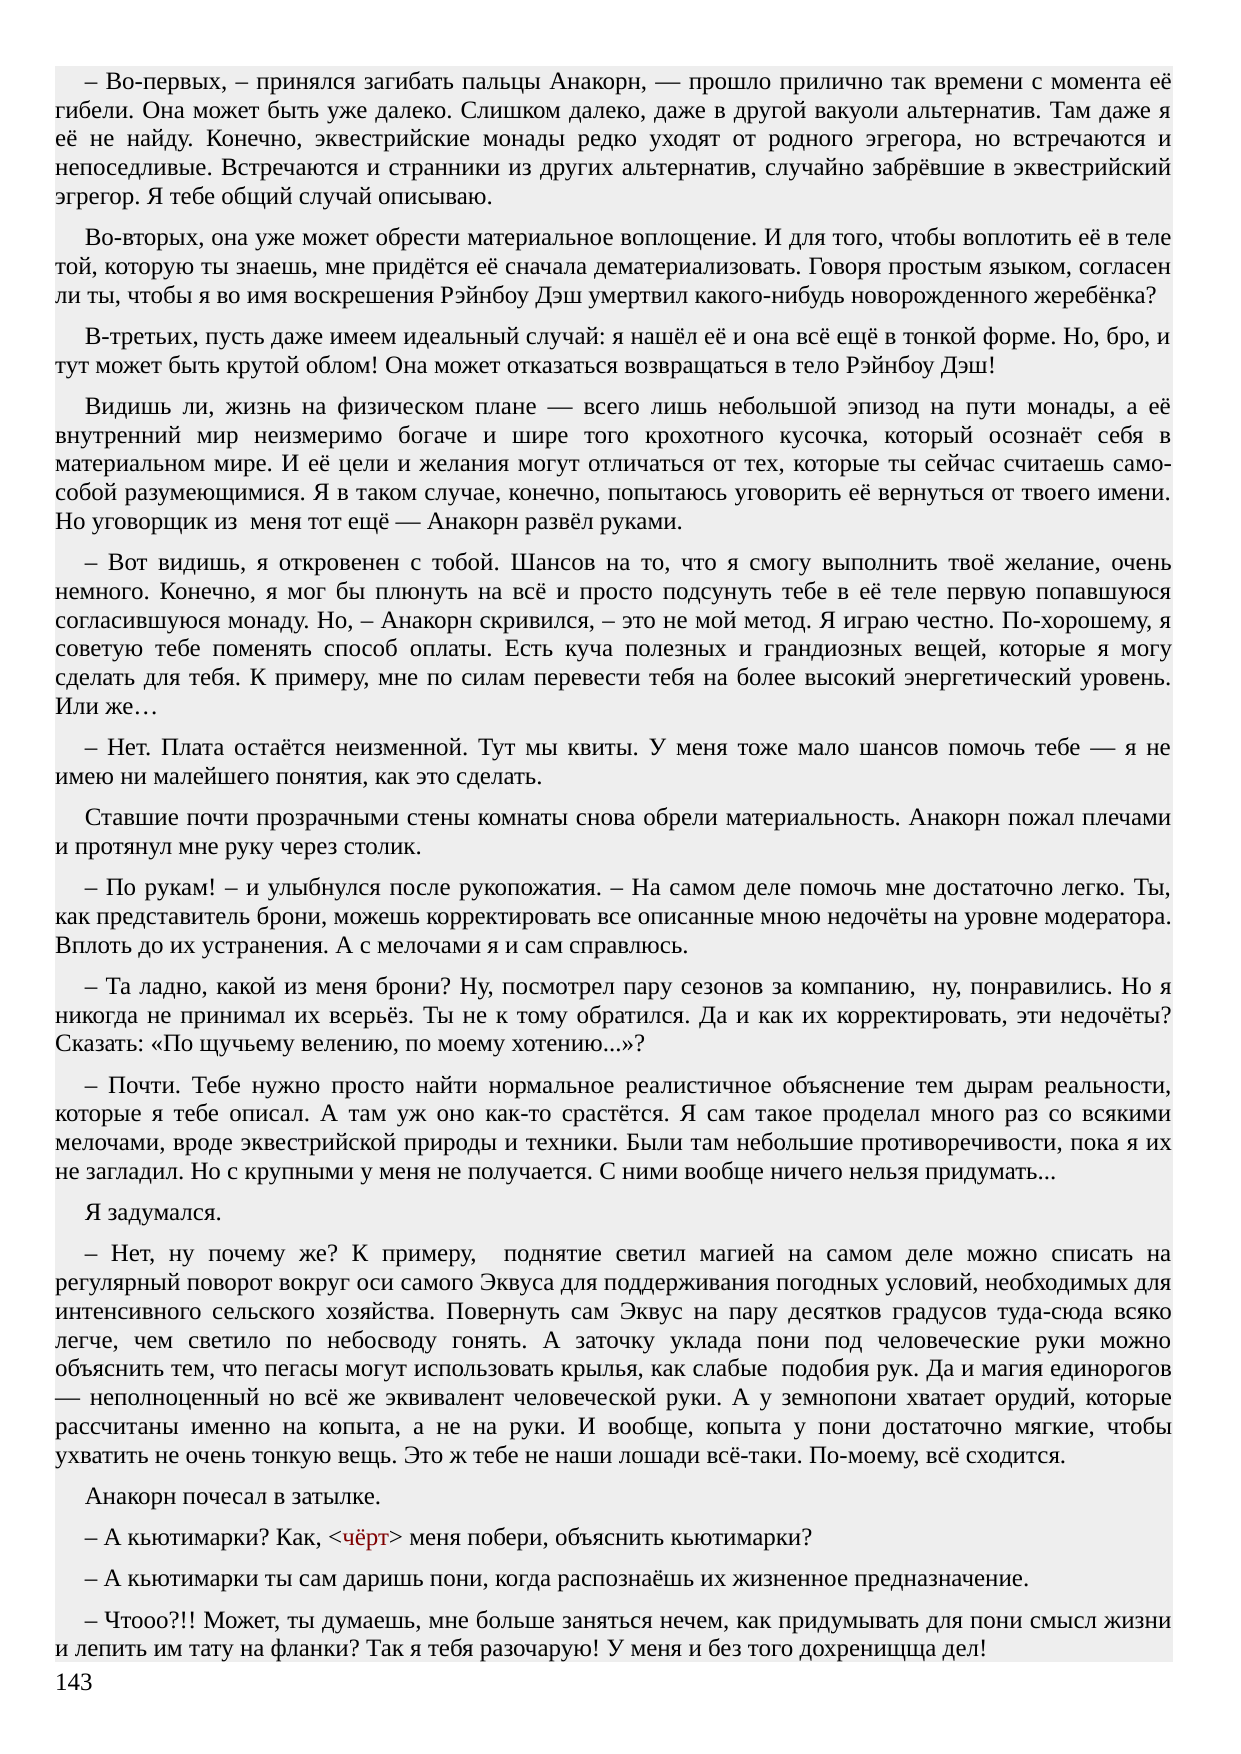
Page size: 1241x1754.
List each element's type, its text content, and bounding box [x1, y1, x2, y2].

text – Почти. Тебе нужно просто найти нормальное реалистичное объяснение тем дырам реальности, которые я тебе описал. А там уж оно как-то срастётся. Я сам такое проделал много раз со всякими мелочами, вроде эквестрийской природы и техники. Были там небольшие противоречивости, пока я их не загладил. Но с крупными у меня не получается. С ними вообще ничего нельзя придумать... [55, 1070, 1173, 1185]
text Ставшие почти прозрачными стены комнаты снова обрели материальность. Анакорн пожал плечами и протянул мне руку через столик. [55, 802, 1173, 860]
text Во-вторых, она уже может обрести материальное воплощение. И для того, чтобы воплотить её в теле той, которую ты знаешь, мне придётся её сначала дематериализовать. Говоря простым языком, согласен ли ты, чтобы я во имя воскрешения Рэйнбоу Дэш умертвил какого-нибудь новорожденного жеребёнка? [55, 222, 1173, 308]
text – Во-первых, – принялся загибать пальцы Анакорн, — прошло прилично так времени с момента её гибели. Она может быть уже далеко. Слишком далеко, даже в другой вакуоли альтернатив. Там даже я её не найду. Конечно, эквестрийские монады редко уходят от родного эгрегора, но встречаются и непоседливые. Встречаются и странники из других альтернатив, случайно забрёвшие в эквестрийский эгрегор. Я тебе общий случай описываю. [55, 66, 1173, 210]
text – А кьютимарки? Как, <чёрт> меня побери, объяснить кьютимарки? [55, 1522, 1173, 1551]
text – По рукам! – и улыбнулся после рукопожатия. – На самом деле помочь мне достаточно легко. Ты, как представитель брони, можешь корректировать все описанные мною недочёты на уровне модератора. Вплоть до их устранения. А с мелочами я и сам справлюсь. [55, 872, 1173, 958]
text Видишь ли, жизнь на физическом плане — всего лишь небольшой эпизод на пути монады, а её внутренний мир неизмеримо богаче и шире того крохотного кусочка, который осознаёт себя в материальном мире. И её цели и желания могут отличаться от тех, которые ты сейчас считаешь само-собой разумеющимися. Я в таком случае, конечно, попытаюсь уговорить её вернуться от твоего имени. Но уговорщик из меня тот ещё — Анакорн развёл руками. [55, 391, 1173, 535]
text Анакорн почесал в затылке. [55, 1481, 1173, 1510]
text – А кьютимарки ты сам даришь пони, когда распознаёшь их жизненное предназначение. [55, 1563, 1173, 1592]
text Я задумался. [55, 1197, 1173, 1226]
text В-третьих, пусть даже имеем идеальный случай: я нашёл её и она всё ещё в тонкой форме. Но, бро, и тут может быть крутой облом! Она может отказаться возвращаться в тело Рэйнбоу Дэш! [55, 321, 1173, 378]
text – Нет, ну почему же? К примеру, поднятие светил магией на самом деле можно списать на регулярный поворот вокруг оси самого Эквуса для поддерживания погодных условий, необходимых для интенсивного сельского хозяйства. Повернуть сам Эквус на пару десятков градусов туда-сюда всяко легче, чем светило по небосводу гонять. А заточку уклада пони под человеческие руки можно объяснить тем, что пегасы могут использовать крылья, как слабые подобия рук. Да и магия единорогов — неполноценный но всё же эквивалент человеческой руки. А у земнопони хватает орудий, которые рассчитаны именно на копыта, а не на руки. И вообще, копыта у пони достаточно мягкие, чтобы ухватить не очень тонкую вещь. Это ж тебе не наши лошади всё-таки. По-моему, всё сходится. [55, 1238, 1173, 1468]
text – Чтооо?!! Может, ты думаешь, мне больше заняться нечем, как придумывать для пони смысл жизни и лепить им тату на фланки? Так я тебя разочарую! У меня и без того дохренищща дел! [55, 1605, 1173, 1662]
text – Та ладно, какой из меня брони? Ну, посмотрел пару сезонов за компанию, ну, понравились. Но я никогда не принимал их всерьёз. Ты не к тому обратился. Да и как их корректировать, эти недочёты? Сказать: «По щучьему велению, по моему хотению...»? [55, 971, 1173, 1057]
text – Вот видишь, я откровенен с тобой. Шансов на то, что я смогу выполнить твоё желание, очень немного. Конечно, я мог бы плюнуть на всё и просто подсунуть тебе в её теле первую попавшуюся согласившуюся монаду. Но, – Анакорн скривился, – это не мой метод. Я играю честно. По-хорошему, я советую тебе поменять способ оплаты. Есть куча полезных и грандиозных вещей, которые я могу сделать для тебя. К примеру, мне по силам перевести тебя на более высокий энергетический уровень. Или же… [55, 547, 1173, 720]
text – Нет. Плата остаётся неизменной. Тут мы квиты. У меня тоже мало шансов помочь тебе — я не имею ни малейшего понятия, как это сделать. [55, 732, 1173, 790]
